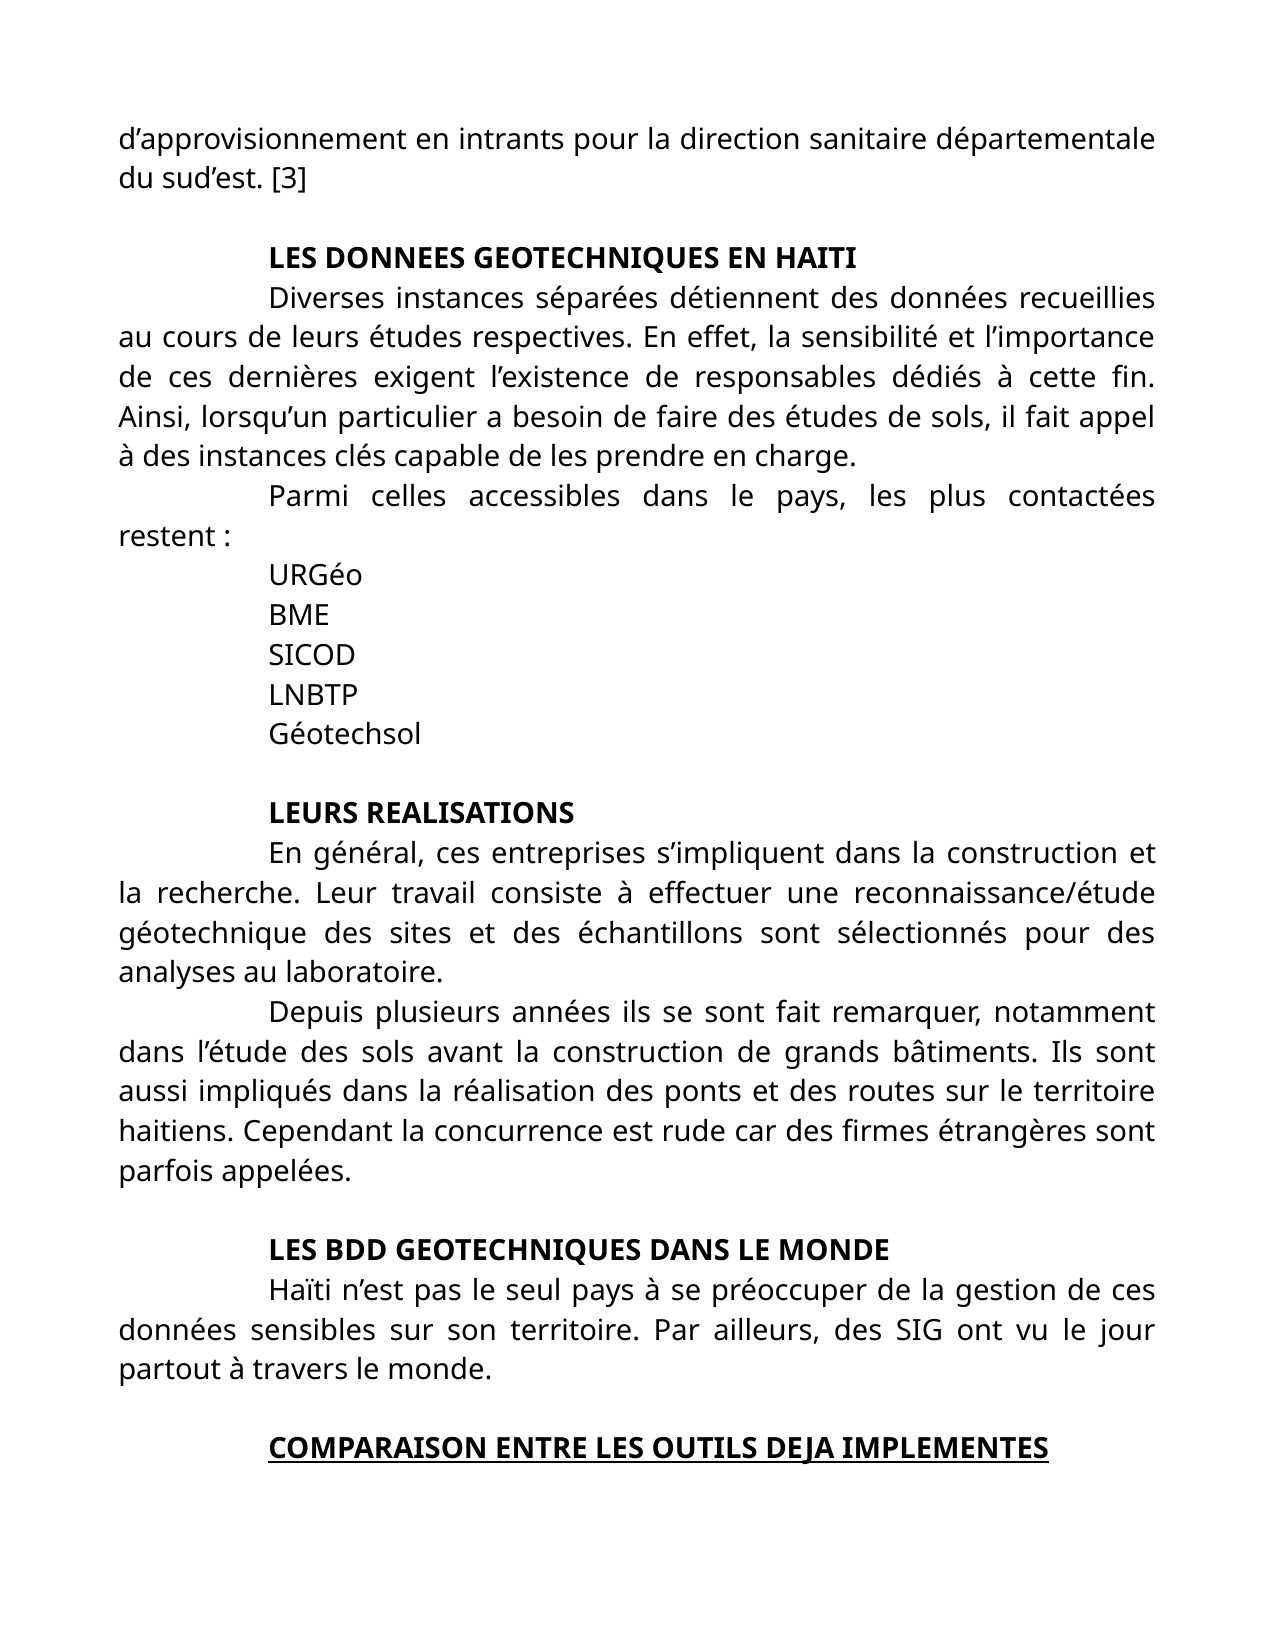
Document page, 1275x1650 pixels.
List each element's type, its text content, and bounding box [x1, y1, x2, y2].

text Géotechsol [118, 713, 1157, 753]
text Haïti n’est pas le seul pays à se préoccuper de la gestion de ces données sensibles sur son territoire. Par ailleurs, des SIG ont vu le jour partout à travers le monde. [118, 1269, 1157, 1388]
text LES DONNEES GEOTECHNIQUES EN HAITI [118, 237, 1157, 277]
text URGéo [118, 555, 1157, 594]
text LES BDD GEOTECHNIQUES DANS LE MONDE [118, 1229, 1157, 1269]
text LNBTP [118, 674, 1157, 713]
text SICOD [118, 634, 1157, 674]
text COMPARAISON ENTRE LES OUTILS DEJA IMPLEMENTES [118, 1428, 1157, 1467]
text En général, ces entreprises s’impliquent dans la construction et la recherche. Leur travail consiste à effectuer une reconnaissance/étude géotechnique des sites et des échantillons sont sélectionnés pour des analyses au laboratoire. [118, 832, 1157, 991]
text LEURS REALISATIONS [118, 793, 1157, 832]
text Depuis plusieurs années ils se sont fait remarquer, notamment dans l’étude des sols avant la construction de grands bâtiments. Ils sont aussi impliqués dans la réalisation des ponts et des routes sur le territoire haitiens. Cependant la concurrence est rude car des firmes étrangères sont parfois appelées. [118, 991, 1157, 1190]
text Parmi celles accessibles dans le pays, les plus contactées restent : [118, 475, 1157, 555]
text BME [118, 594, 1157, 634]
text Diverses instances séparées détiennent des données recueillies au cours de leurs études respectives. En effet, la sensibilité et l’importance de ces dernières exigent l’existence de responsables dédiés à cette fin. Ainsi, lorsqu’un particulier a besoin de faire des études de sols, il fait appel à des instances clés capable de les prendre en charge. [118, 277, 1157, 475]
text d’approvisionnement en intrants pour la direction sanitaire départementale du sud’est. [3] [118, 118, 1157, 197]
